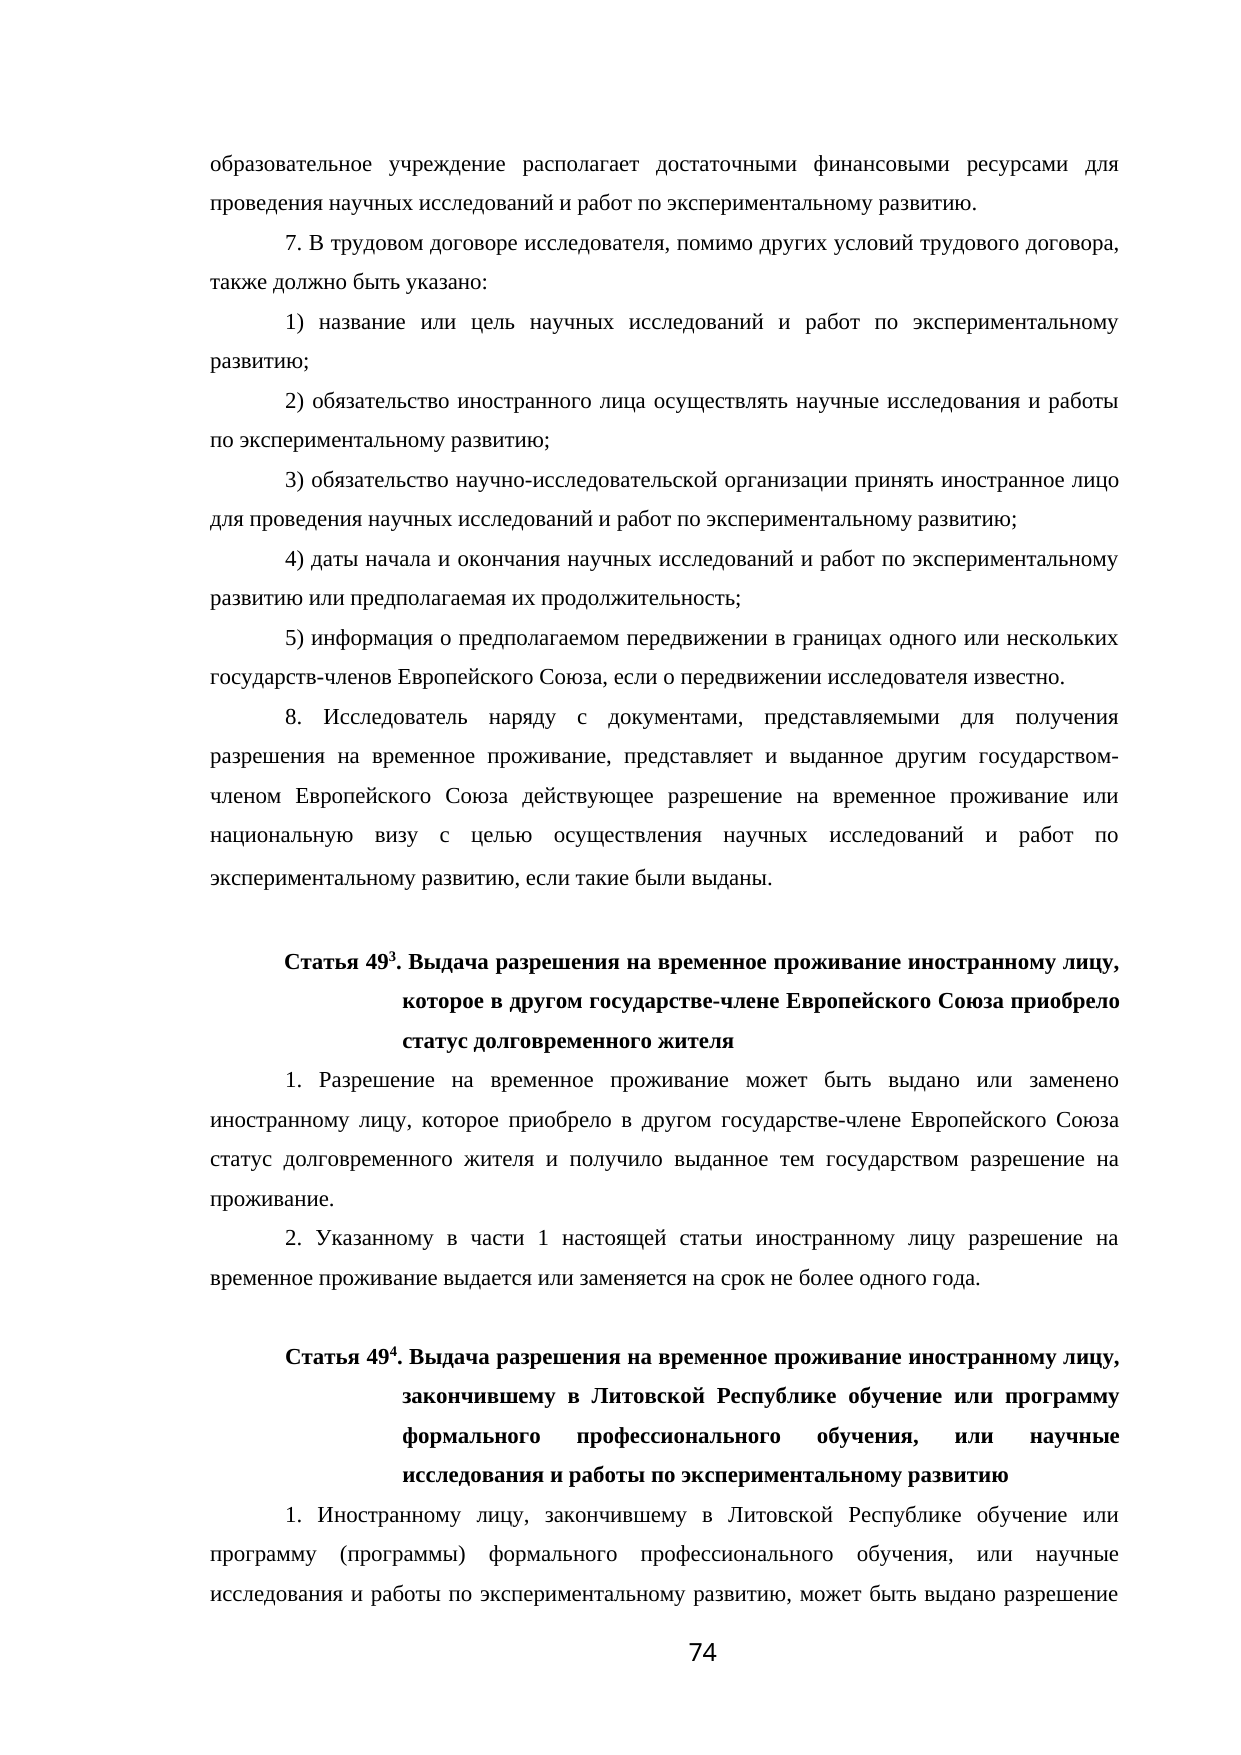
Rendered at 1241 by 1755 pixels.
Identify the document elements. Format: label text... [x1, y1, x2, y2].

text 5) информация о предполагаемом передвижении в границах одного или нескольких государств-членов Европейского Союза, если о передвижении исследователя известно. [210, 624, 1120, 689]
text 1. Иностранному лицу, закончившему в Литовской Республике обучение или программу (программы) формального профессионального обучения, или научные исследования и работы по экспериментальному развитию, может быть выдано разрешение [210, 1501, 1120, 1606]
text 3) обязательство научно-исследовательской организации принять иностранное лицо для проведения научных исследований и работ по экспериментальному развитию; [210, 466, 1120, 532]
text 4) даты начала и окончания научных исследований и работ по экспериментальному развитию или предполагаемая их продолжительность; [210, 545, 1120, 611]
text Статья 493. Выдача разрешения на временное проживание иностранному лицу, которое в другом государстве-члене Европейского Союза приобрело статус долговременного жителя [284, 948, 1120, 1053]
text 8. Исследователь наряду с документами, представляемыми для получения разрешения на временное проживание, представляет и выданное другим государством-членом Европейского Союза действующее разрешение на временное проживание или национальную визу с целью осуществления научных исследований и работ по экспериментальному развитию, если такие были выданы. [210, 703, 1120, 891]
text 2) обязательство иностранного лица осуществлять научные исследования и работы по экспериментальному развитию; [210, 387, 1120, 453]
text 1. Разрешение на временное проживание может быть выдано или заменено иностранному лицу, которое приобрело в другом государстве-члене Европейского Союза статус долговременного жителя и получило выданное тем государством разрешение на проживание. [210, 1067, 1120, 1211]
text Статья 494. Выдача разрешения на временное проживание иностранному лицу, закончившему в Литовской Республике обучение или программу формального профессионального обучения, или научные исследования и работы по экспериментальному развитию [285, 1343, 1120, 1488]
text 7. В трудовом договоре исследователя, помимо других условий трудового договора, также должно быть указано: [210, 229, 1120, 295]
text образовательное учреждение располагает достаточными финансовыми ресурсами для проведения научных исследований и работ по экспериментальному развитию. [210, 150, 1120, 216]
text 1) название или цель научных исследований и работ по экспериментальному развитию; [210, 308, 1120, 374]
text 2. Указанному в части 1 настоящей статьи иностранному лицу разрешение на временное проживание выдается или заменяется на срок не более одного года. [210, 1224, 1120, 1290]
